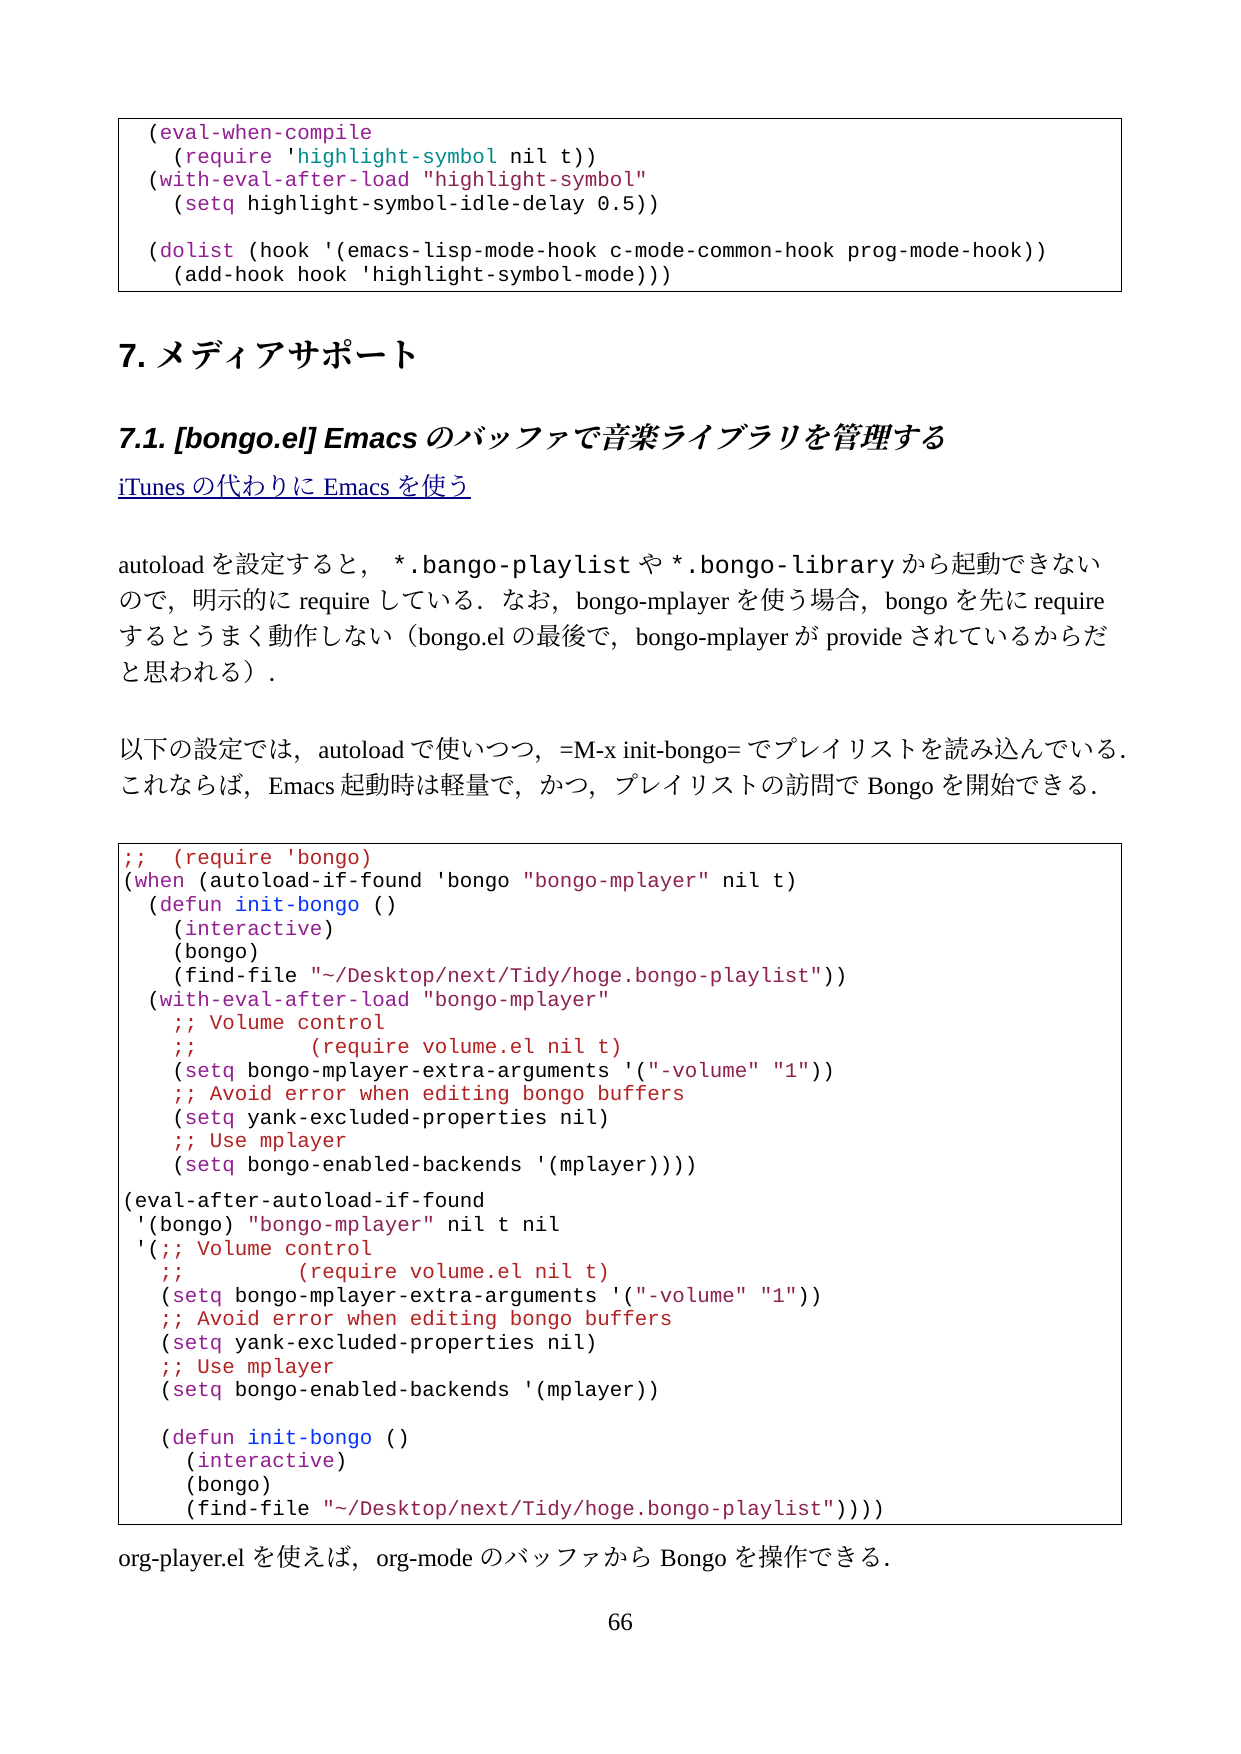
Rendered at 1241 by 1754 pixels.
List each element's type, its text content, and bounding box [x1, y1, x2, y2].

text (eval-after-autoload-if-found [119, 1186, 1121, 1210]
text (setq yank-excluded-properties nil) [119, 1103, 1121, 1127]
text '(;; Volume control [119, 1233, 1121, 1257]
text (setq bongo-enabled-backends '(mplayer)) [119, 1375, 1121, 1399]
text ;; Volume control [119, 1008, 1121, 1032]
text autoload を設定すると， *.bango-playlist や *.bongo-library から起動できないので，明示的に require している．なお，bongo-mplayer を使う場合，bongo を先にrequireするとうまく動作しない（bongo.el の最後で，bongo-mplayer が provide されているからだと思われる）． [118, 544, 1122, 717]
text ;; Avoid error when editing bongo buffers [119, 1304, 1121, 1328]
text ;; Avoid error when editing bongo buffers [119, 1079, 1121, 1103]
text ;; Use mplayer [119, 1127, 1121, 1150]
text (defun init-bongo () [119, 890, 1121, 914]
subtitle メディアサポート [118, 329, 1122, 377]
text ;; Use mplayer [119, 1352, 1121, 1375]
text (bongo) [119, 1470, 1121, 1494]
text (defun init-bongo () [119, 1423, 1121, 1446]
text (setq bongo-enabled-backends '(mplayer)))) [119, 1150, 1121, 1178]
text (when (autoload-if-found 'bongo "bongo-mplayer" nil t) [119, 866, 1121, 890]
text (setq bongo-mplayer-extra-arguments '("-volume" "1")) [119, 1281, 1121, 1304]
text (interactive) [119, 1446, 1121, 1470]
text iTunes の代わりに Emacs を使う [118, 469, 1122, 532]
text (require 'highlight-symbol nil t)) [119, 142, 1121, 165]
text (find-file "~/Desktop/next/Tidy/hoge.bongo-playlist")))) [119, 1494, 1121, 1524]
subtitle [bongo.el] Emacsのバッファで音楽ライブラリを管理する [118, 415, 1122, 457]
text (with-eval-after-load "bongo-mplayer" [119, 985, 1121, 1008]
text ;; (require volume.el nil t) [119, 1032, 1121, 1056]
text (bongo) [119, 937, 1121, 961]
text (setq bongo-mplayer-extra-arguments '("-volume" "1")) [119, 1056, 1121, 1079]
text (interactive) [119, 914, 1121, 937]
text (setq yank-excluded-properties nil) [119, 1328, 1121, 1352]
text (dolist (hook '(emacs-lisp-mode-hook c-mode-common-hook prog-mode-hook)) [119, 236, 1121, 260]
text (with-eval-after-load "highlight-symbol" [119, 165, 1121, 189]
text '(bongo) "bongo-mplayer" nil t nil [119, 1210, 1121, 1233]
text org-player.el を使えば，org-mode のバッファから Bongo を操作できる． [118, 1538, 1122, 1573]
text ;; (require 'bongo) [119, 844, 1121, 866]
text ;; (require volume.el nil t) [119, 1257, 1121, 1281]
text (eval-when-compile [119, 119, 1121, 142]
text (setq highlight-symbol-idle-delay 0.5)) [119, 189, 1121, 213]
text (add-hook hook 'highlight-symbol-mode))) [119, 260, 1121, 291]
text 以下の設定では，autoload で使いつつ，=M-x init-bongo= でプレイリストを読み込んでいる．これならば，Emacs起動時は軽量で，かつ，プレイリストの訪問で Bongo を開始できる． [118, 730, 1122, 830]
text (find-file "~/Desktop/next/Tidy/hoge.bongo-playlist")) [119, 961, 1121, 985]
